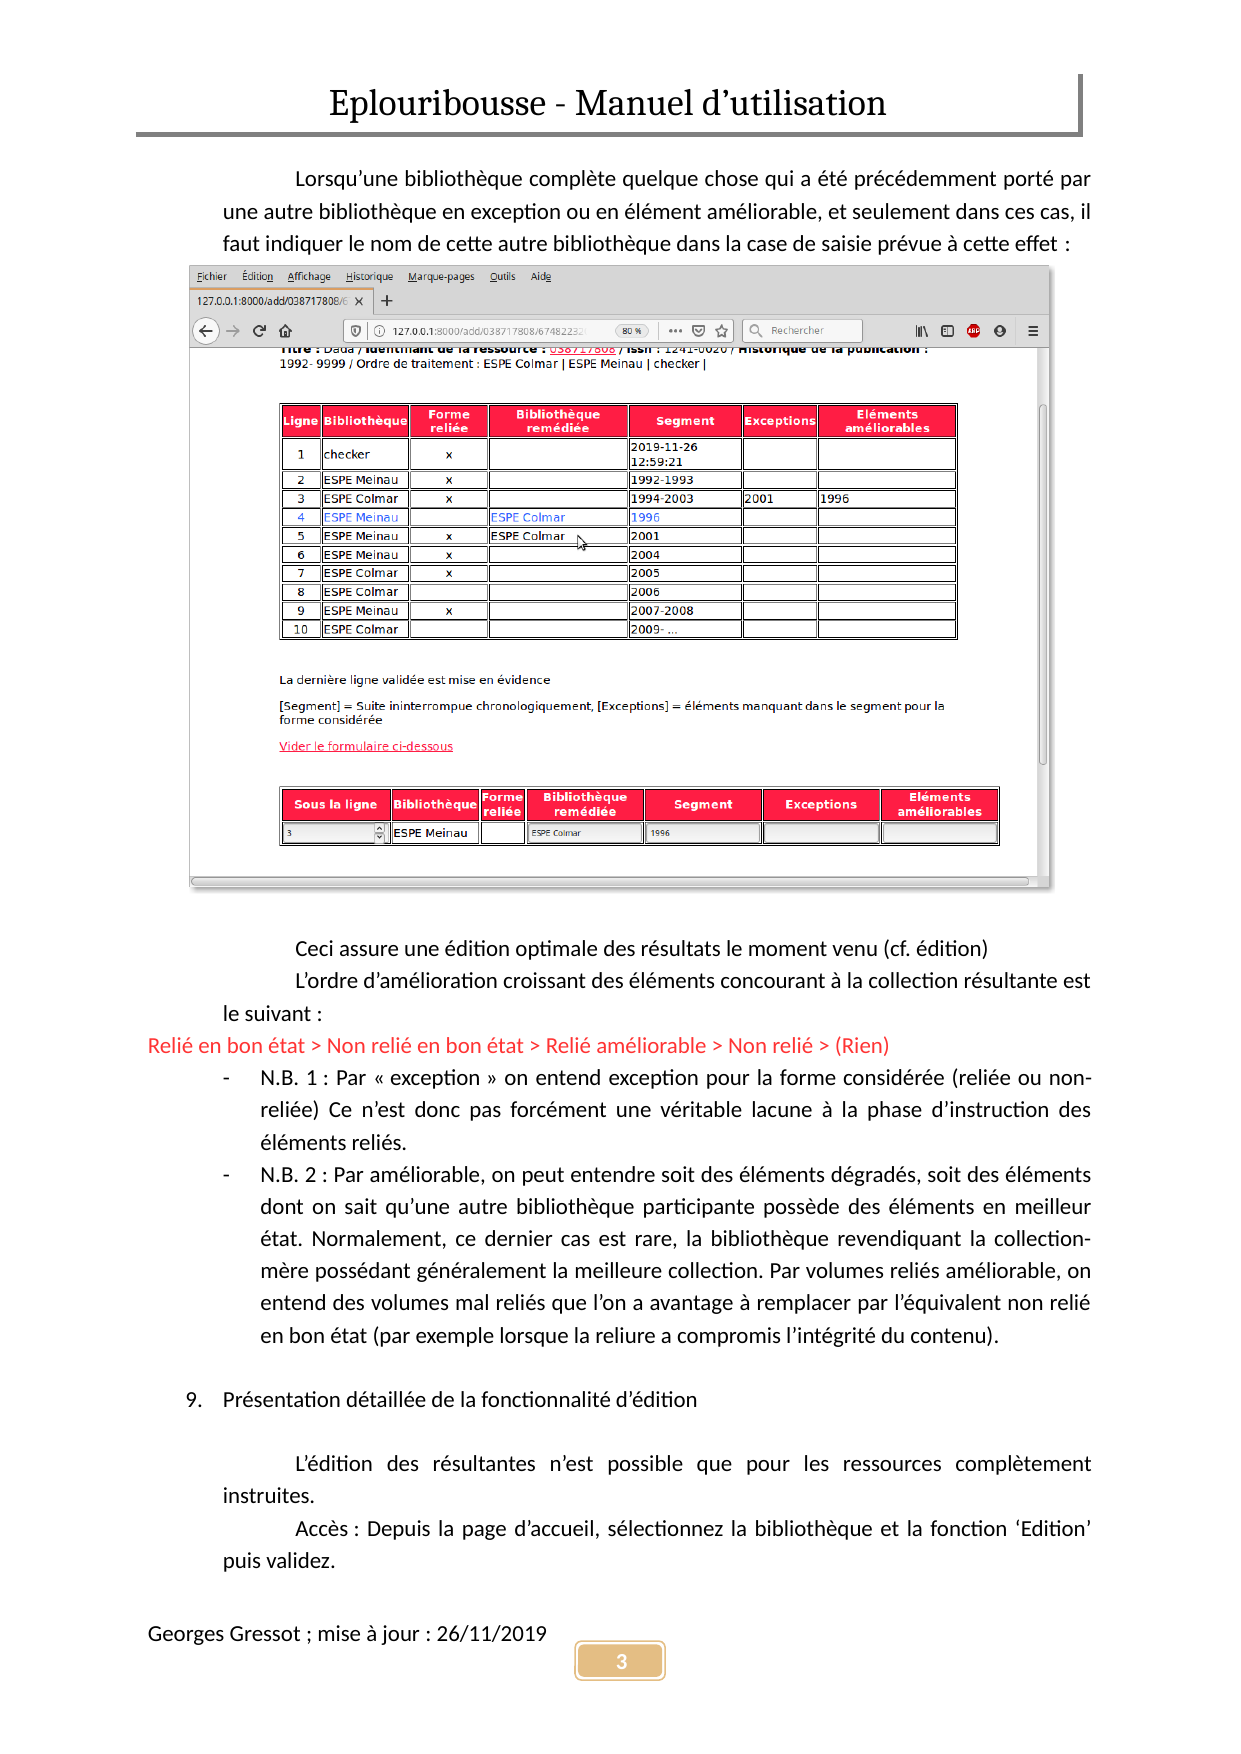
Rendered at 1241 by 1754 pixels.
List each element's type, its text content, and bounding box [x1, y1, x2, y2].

list L’ordre d’amélioration croissant des éléments concourant à la collection résultante est le suivant : [223, 967, 1093, 1027]
list Présentation détaillée de la fonctionnalité d’édition [185, 1385, 1093, 1413]
list Lorsqu’une bibliothèque complète quelque chose qui a été précédemment porté par une autre bibliothèque en exception ou en élément améliorable, et seulement dans ces cas, il faut indiquer le nom de cette autre bibliothèque dans la case de saisie prévue à cette effet : [223, 164, 1093, 257]
list L’édition des résultantes n’est possible que pour les ressources complètement instruites. [223, 1449, 1093, 1510]
list N.B. 1 : Par « exception » on entend exception pour la forme considérée (reliée ou non-reliée) Ce n’est donc pas forcément une véritable lacune à la phase d’instruction des éléments reliés. [223, 1063, 1093, 1156]
list Ceci assure une édition optimale des résultats le moment venu (cf. édition) [223, 934, 1093, 962]
picture [185, 261, 1055, 894]
list Relié en bon état > Non relié en bon état > Relié améliorable > Non relié > (Rien) [148, 1031, 1093, 1059]
list Accès : Depuis la page d’accueil, sélectionnez la bibliothèque et la fonction ‘Edition’ puis validez. [223, 1514, 1093, 1574]
list N.B. 2 : Par améliorable, on peut entendre soit des éléments dégradés, soit des éléments dont on sait qu’une autre bibliothèque participante possède des éléments en meilleur état. Normalement, ce dernier cas est rare, la bibliothèque revendiquant la collection-mère possédant généralement la meilleure collection. Par volumes reliés améliorable, on entend des volumes mal reliés que l’on a avantage à remplacer par l’équivalent non relié en bon état (par exemple lorsque la reliure a compromis l’intégrité du contenu). [223, 1160, 1093, 1349]
